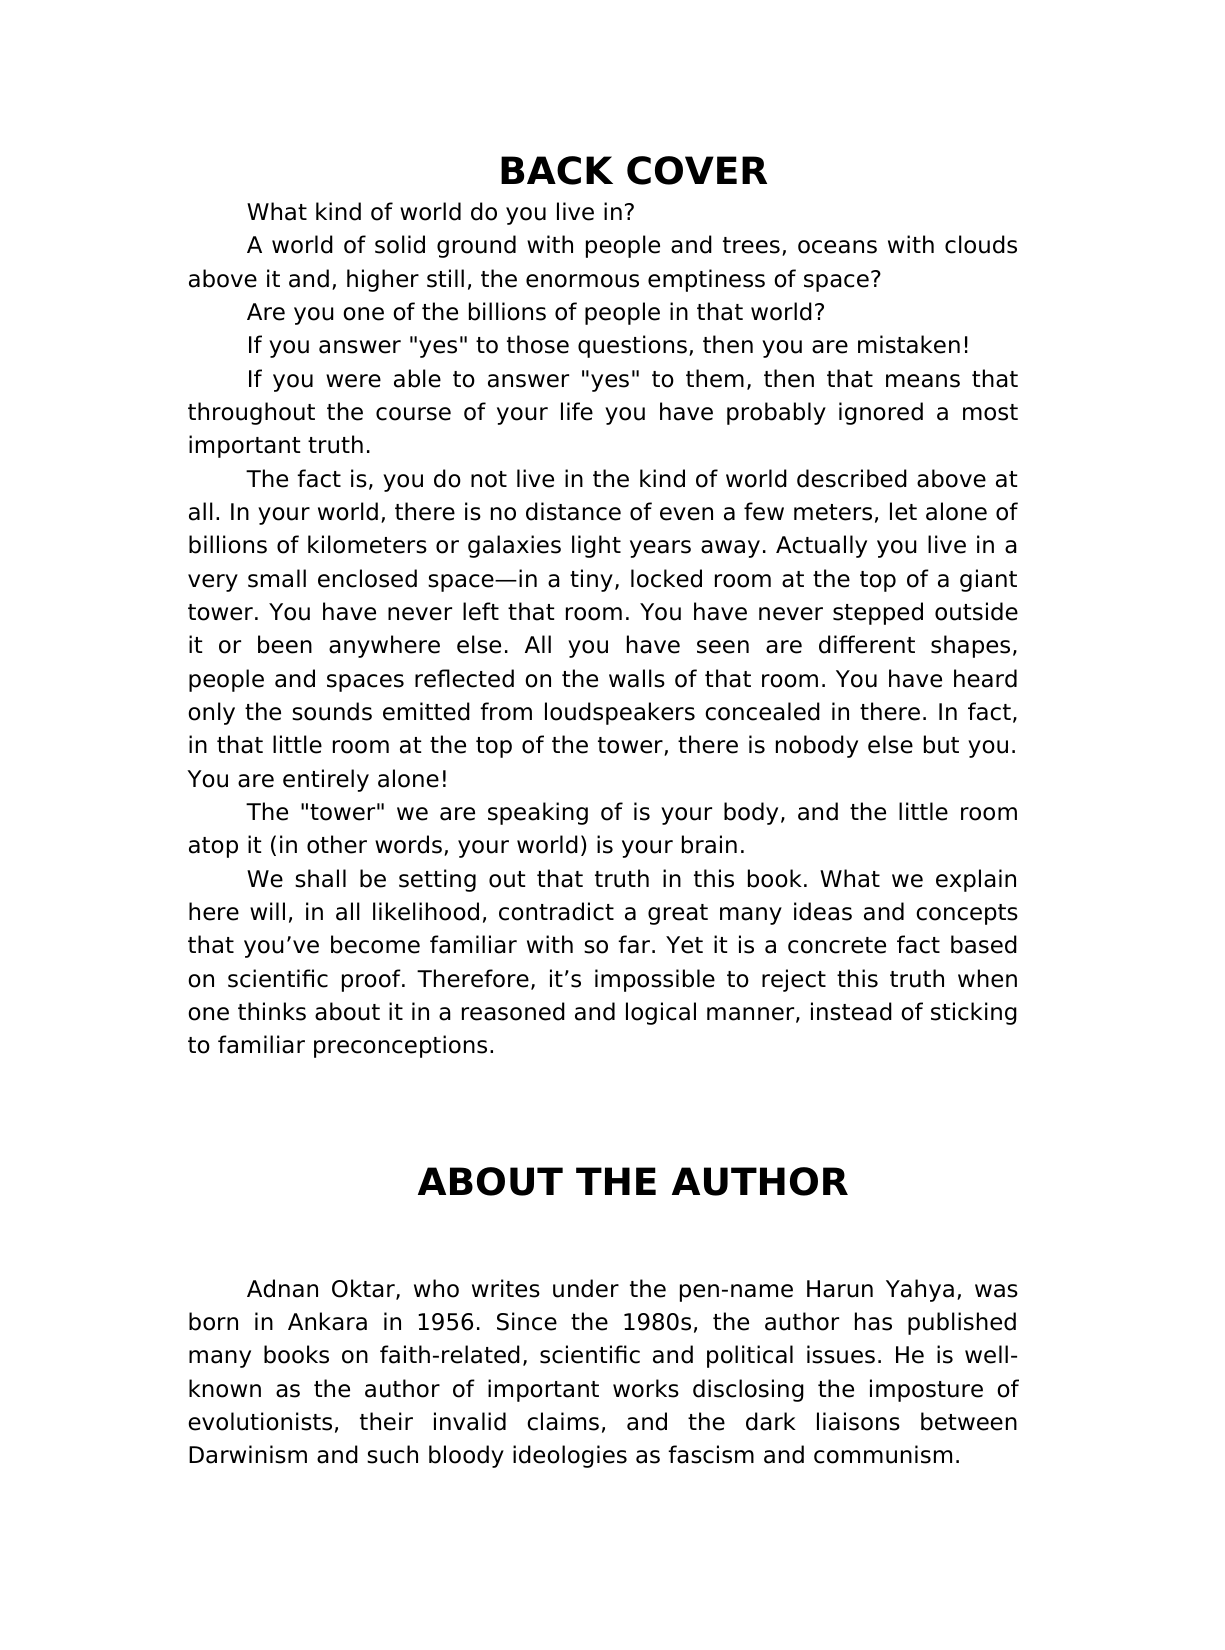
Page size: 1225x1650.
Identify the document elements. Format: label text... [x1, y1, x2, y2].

text ABOUT THE AUTHOR [187, 1160, 1020, 1204]
text If you answer "yes" to those questions, then you are mistaken! [187, 327, 1020, 360]
text We shall be setting out that truth in this book. What we explain here will, in all likelihood, contradict a great many ideas and concepts that you’ve become familiar with so far. Yet it is a concrete fact based on scientific proof. Therefore, it’s impossible to reject this truth when one thinks about it in a reasoned and logical manner, instead of sticking to familiar preconceptions. [187, 860, 1020, 1060]
text Are you one of the billions of people in that world? [187, 294, 1020, 327]
text If you were able to answer "yes" to them, then that means that throughout the course of your life you have probably ignored a most important truth. [187, 360, 1020, 460]
text The "tower" we are speaking of is your body, and the little room atop it (in other words, your world) is your brain. [187, 794, 1020, 860]
text A world of solid ground with people and trees, oceans with clouds above it and, higher still, the enormous emptiness of space? [187, 227, 1020, 294]
text BACK COVER [187, 150, 1020, 194]
text Adnan Oktar, who writes under the pen-name Harun Yahya, was born in Ankara in 1956. Since the 1980s, the author has published many books on faith-related, scientific and political issues. He is well-known as the author of important works disclosing the imposture of evolutionists, their invalid claims, and the dark liaisons between Darwinism and such bloody ideologies as fascism and communism. [187, 1271, 1020, 1471]
text What kind of world do you live in? [187, 194, 1020, 227]
text The fact is, you do not live in the kind of world described above at all. In your world, there is no distance of even a few meters, let alone of billions of kilometers or galaxies light years away. Actually you live in a very small enclosed space—in a tiny, locked room at the top of a giant tower. You have never left that room. You have never stepped outside it or been anywhere else. All you have seen are different shapes, people and spaces reflected on the walls of that room. You have heard only the sounds emitted from loudspeakers concealed in there. In fact, in that little room at the top of the tower, there is nobody else but you. You are entirely alone! [187, 460, 1020, 794]
